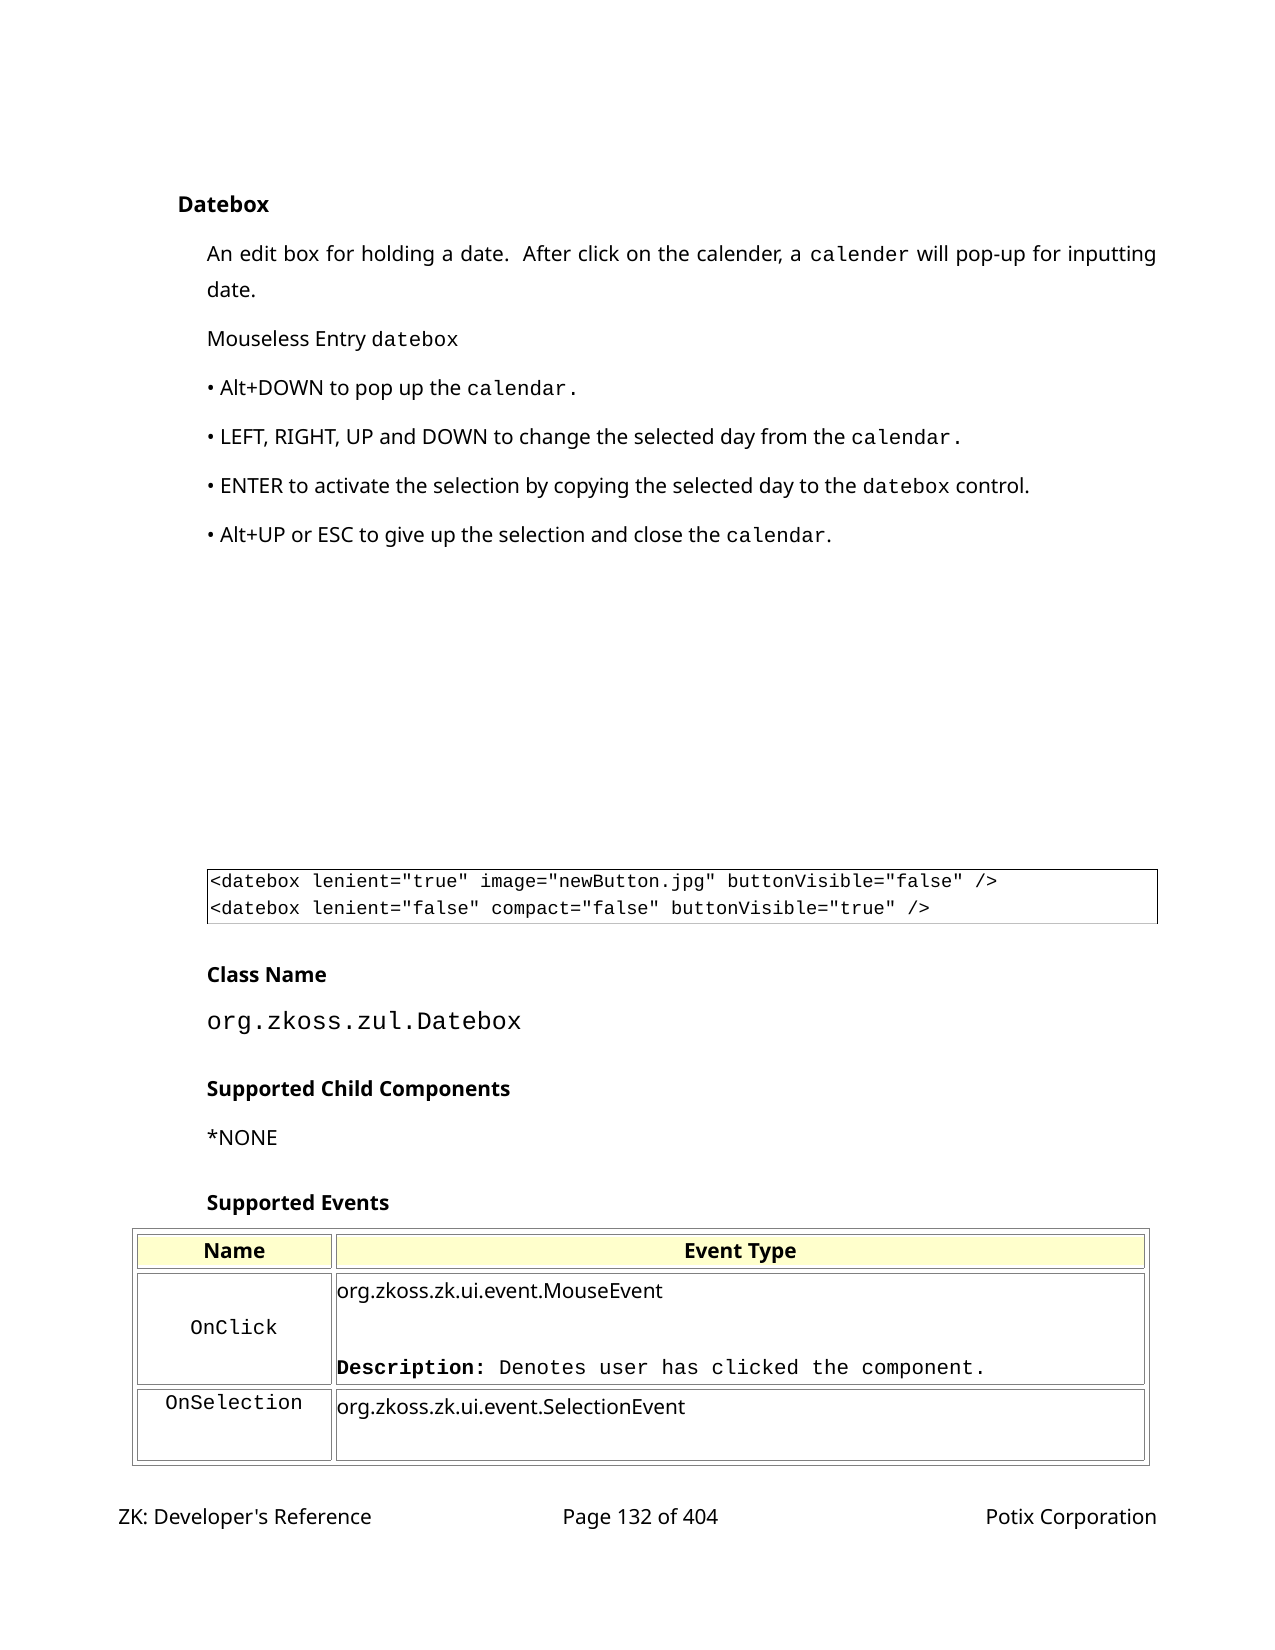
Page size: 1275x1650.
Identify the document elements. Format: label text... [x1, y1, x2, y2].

text Mouseless Entry datebox [207, 324, 1157, 352]
table_header Name [134, 1229, 333, 1268]
text org.zkoss.zul.Datebox [207, 1009, 1157, 1037]
text <datebox lenient="false" compact="false" buttonVisible="true" /> [208, 896, 1157, 923]
subtitle Datebox [177, 189, 1157, 219]
table_cell OnClick [134, 1268, 333, 1384]
subtitle Supported Child Components [207, 1074, 1157, 1102]
table_cell OnSelection [134, 1384, 333, 1459]
text • Alt+UP or ESC to give up the selection and close the calendar. [207, 521, 1157, 549]
text • LEFT, RIGHT, UP and DOWN to change the selected day from the calendar. [207, 422, 1157, 451]
table_header Event Type [334, 1229, 1147, 1268]
table_cell org.zkoss.zk.ui.event.SelectionEvent [334, 1384, 1147, 1459]
text *NONE [207, 1123, 1157, 1151]
text • Alt+DOWN to pop up the calendar. [207, 373, 1157, 402]
text An edit box for holding a date. After click on the calender, a calender will pop-up for inputting date. [207, 239, 1157, 303]
subtitle Supported Events [207, 1188, 1157, 1216]
text <datebox lenient="true" image="newButton.jpg" buttonVisible="false" /> [208, 870, 1157, 893]
text • ENTER to activate the selection by copying the selected day to the datebox control. [207, 471, 1157, 500]
table_cell org.zkoss.zk.ui.event.MouseEvent Description: Denotes user has clicked the component. [334, 1268, 1147, 1384]
subtitle Class Name [207, 960, 1157, 988]
